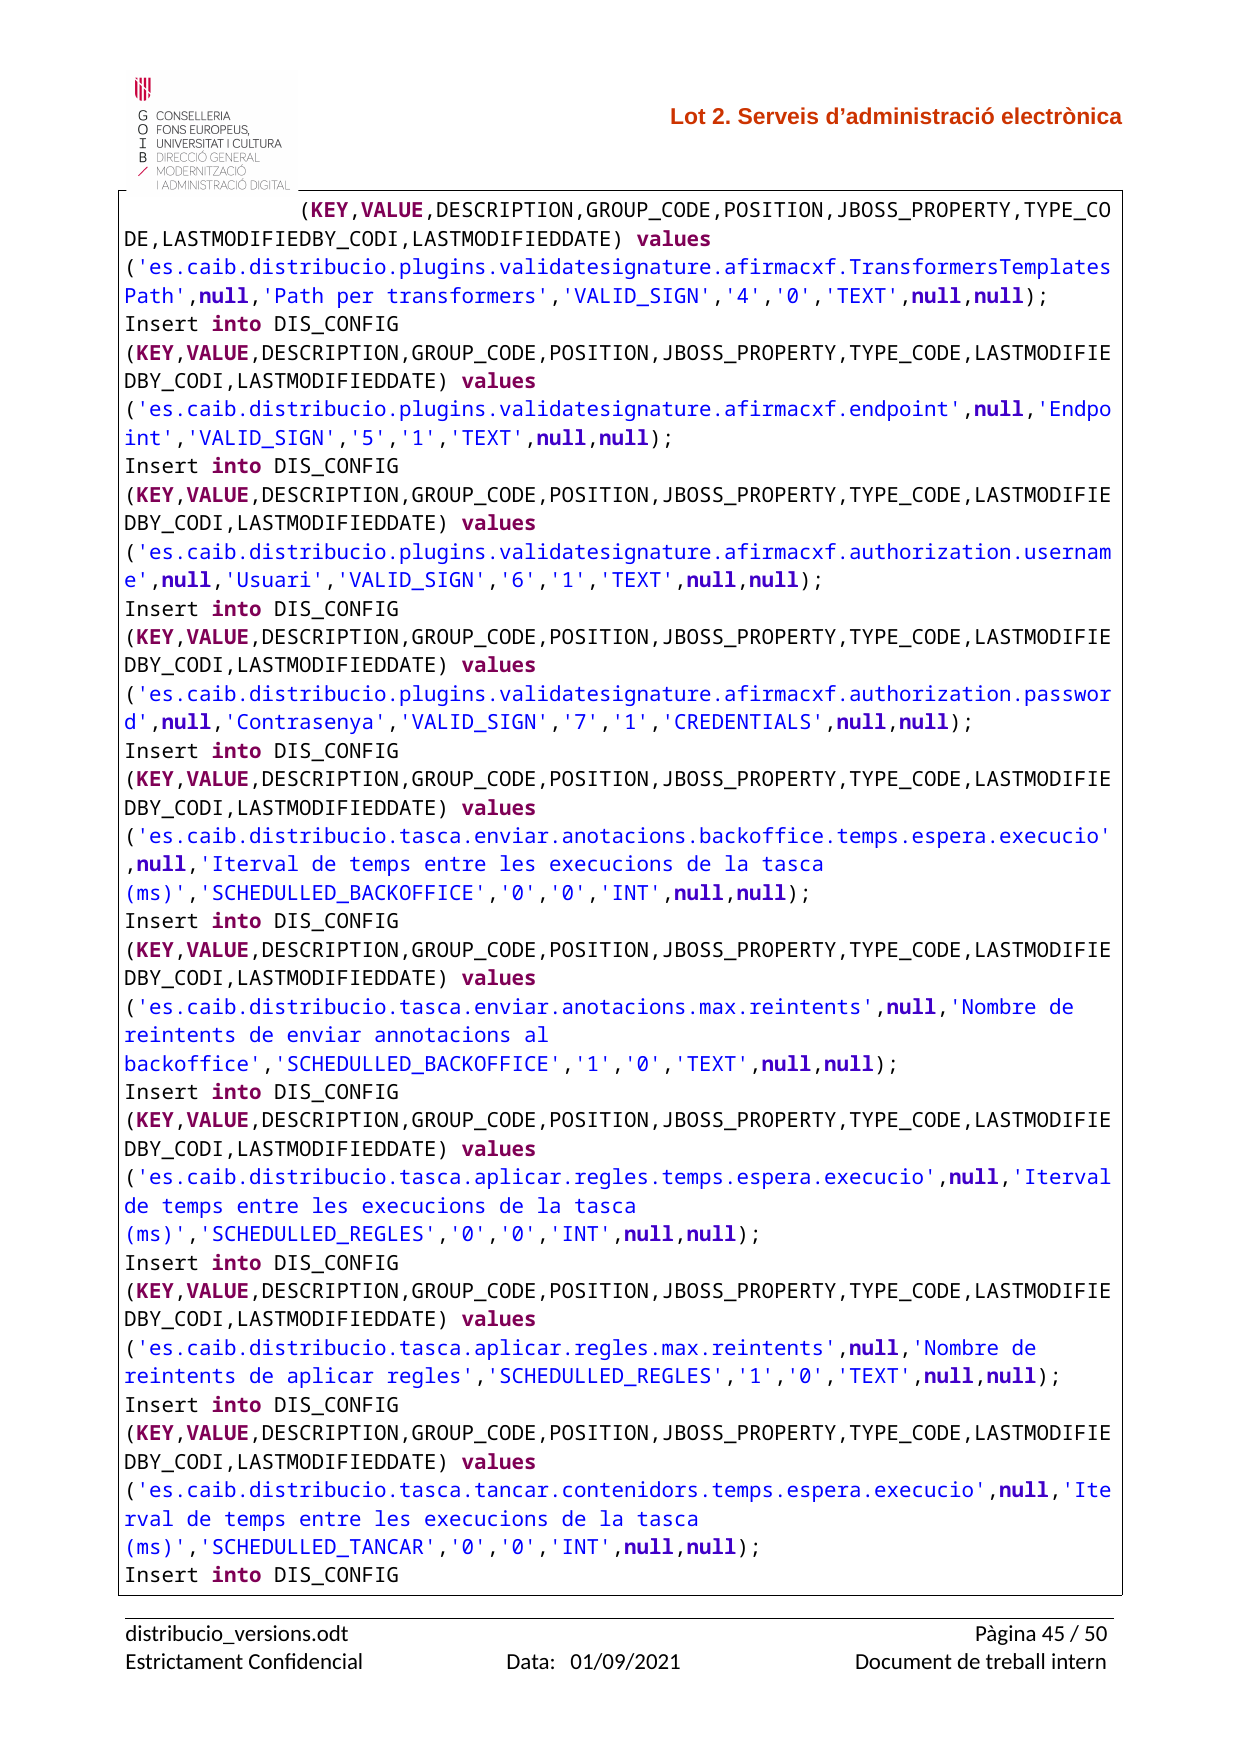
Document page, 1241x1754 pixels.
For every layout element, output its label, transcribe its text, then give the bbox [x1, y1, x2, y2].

picture [126, 70, 299, 197]
table_header (KEY,VALUE,DESCRIPTION,GROUP_CODE,POSITION,JBOSS_PROPERTY,TYPE_CODE,LASTMODIFIEDBY_CODI,LASTMODIFIEDDATE) values ('es.caib.distribucio.plugins.validatesignature.afirmacxf.TransformersTemplatesPath',null,'Path per transformers','VALID_SIGN','4','0','TEXT',null,null); Insert into DIS_CONFIG (KEY,VALUE,DESCRIPTION,GROUP_CODE,POSITION,JBOSS_PROPERTY,TYPE_CODE,LASTMODIFIEDBY_CODI,LASTMODIFIEDDATE) values ('es.caib.distribucio.plugins.validatesignature.afirmacxf.endpoint',null,'Endpoint','VALID_SIGN','5','1','TEXT',null,null); Insert into DIS_CONFIG (KEY,VALUE,DESCRIPTION,GROUP_CODE,POSITION,JBOSS_PROPERTY,TYPE_CODE,LASTMODIFIEDBY_CODI,LASTMODIFIEDDATE) values ('es.caib.distribucio.plugins.validatesignature.afirmacxf.authorization.username',null,'Usuari','VALID_SIGN','6','1','TEXT',null,null); Insert into DIS_CONFIG (KEY,VALUE,DESCRIPTION,GROUP_CODE,POSITION,JBOSS_PROPERTY,TYPE_CODE,LASTMODIFIEDBY_CODI,LASTMODIFIEDDATE) values ('es.caib.distribucio.plugins.validatesignature.afirmacxf.authorization.password',null,'Contrasenya','VALID_SIGN','7','1','CREDENTIALS',null,null); Insert into DIS_CONFIG (KEY,VALUE,DESCRIPTION,GROUP_CODE,POSITION,JBOSS_PROPERTY,TYPE_CODE,LASTMODIFIEDBY_CODI,LASTMODIFIEDDATE) values ('es.caib.distribucio.tasca.enviar.anotacions.backoffice.temps.espera.execucio',null,'Iterval de temps entre les execucions de la tasca (ms)','SCHEDULLED_BACKOFFICE','0','0','INT',null,null); Insert into DIS_CONFIG (KEY,VALUE,DESCRIPTION,GROUP_CODE,POSITION,JBOSS_PROPERTY,TYPE_CODE,LASTMODIFIEDBY_CODI,LASTMODIFIEDDATE) values ('es.caib.distribucio.tasca.enviar.anotacions.max.reintents',null,'Nombre de reintents de enviar annotacions al backoffice','SCHEDULLED_BACKOFFICE','1','0','TEXT',null,null); Insert into DIS_CONFIG (KEY,VALUE,DESCRIPTION,GROUP_CODE,POSITION,JBOSS_PROPERTY,TYPE_CODE,LASTMODIFIEDBY_CODI,LASTMODIFIEDDATE) values ('es.caib.distribucio.tasca.aplicar.regles.temps.espera.execucio',null,'Iterval de temps entre les execucions de la tasca (ms)','SCHEDULLED_REGLES','0','0','INT',null,null); Insert into DIS_CONFIG (KEY,VALUE,DESCRIPTION,GROUP_CODE,POSITION,JBOSS_PROPERTY,TYPE_CODE,LASTMODIFIEDBY_CODI,LASTMODIFIEDDATE) values ('es.caib.distribucio.tasca.aplicar.regles.max.reintents',null,'Nombre de reintents de aplicar regles','SCHEDULLED_REGLES','1','0','TEXT',null,null); Insert into DIS_CONFIG (KEY,VALUE,DESCRIPTION,GROUP_CODE,POSITION,JBOSS_PROPERTY,TYPE_CODE,LASTMODIFIEDBY_CODI,LASTMODIFIEDDATE) values ('es.caib.distribucio.tasca.tancar.contenidors.temps.espera.execucio',null,'Iterval de temps entre les execucions de la tasca (ms)','SCHEDULLED_TANCAR','0','0','INT',null,null); Insert into DIS_CONFIG [119, 191, 1122, 1595]
